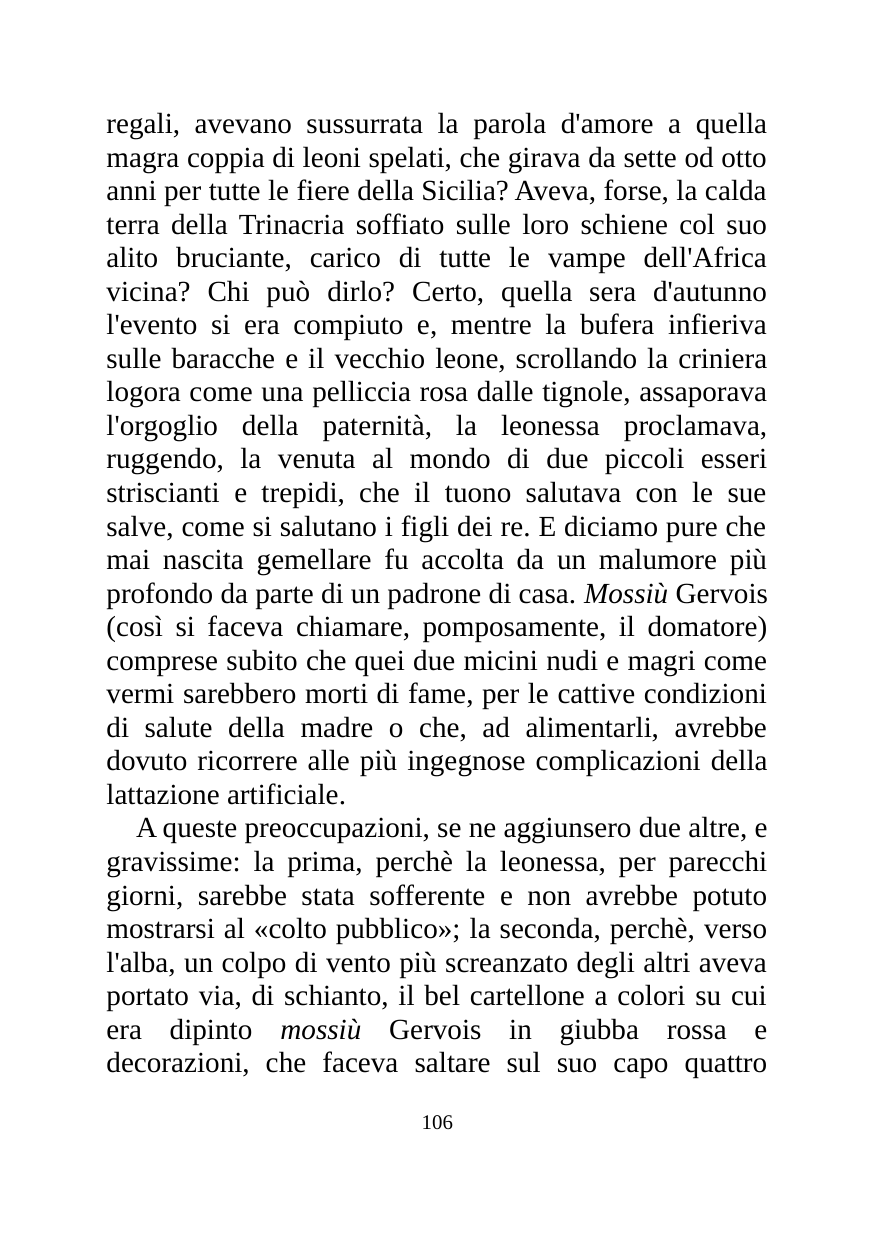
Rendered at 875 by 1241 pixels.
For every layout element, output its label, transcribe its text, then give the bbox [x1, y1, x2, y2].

text regali, avevano sussurrata la parola d'amore a quella magra coppia di leoni spelati, che girava da sette od otto anni per tutte le fiere della Sicilia? Aveva, forse, la calda terra della Trinacria soffiato sulle loro schiene col suo alito bruciante, carico di tutte le vampe dell'Africa vicina? Chi può dirlo? Certo, quella sera d'autunno l'evento si era compiuto e, mentre la bufera infieriva sulle baracche e il vecchio leone, scrollando la criniera logora come una pelliccia rosa dalle tignole, assaporava l'orgoglio della paternità, la leonessa proclamava, ruggendo, la venuta al mondo di due piccoli esseri striscianti e trepidi, che il tuono salutava con le sue salve, come si salutano i figli dei re. E diciamo pure che mai nascita gemellare fu accolta da un malumore più profondo da parte di un padrone di casa. Mossiù Gervois (così si faceva chiamare, pomposamente, il domatore) comprese subito che quei due micini nudi e magri come vermi sarebbero morti di fame, per le cattive condizioni di salute della madre o che, ad alimentarli, avrebbe dovuto ricorrere alle più ingegnose complicazioni della lattazione artificiale. [106, 106, 768, 811]
text A queste preoccupazioni, se ne aggiunsero due altre, e gravissime: la prima, perchè la leonessa, per parecchi giorni, sarebbe stata sofferente e non avrebbe potuto mostrarsi al «colto pubblico»; la seconda, perchè, verso l'alba, un colpo di vento più screanzato degli altri aveva portato via, di schianto, il bel cartellone a colori su cui era dipinto mossiù Gervois in giubba rossa e decorazioni, che faceva saltare sul suo capo quattro [106, 811, 768, 1079]
